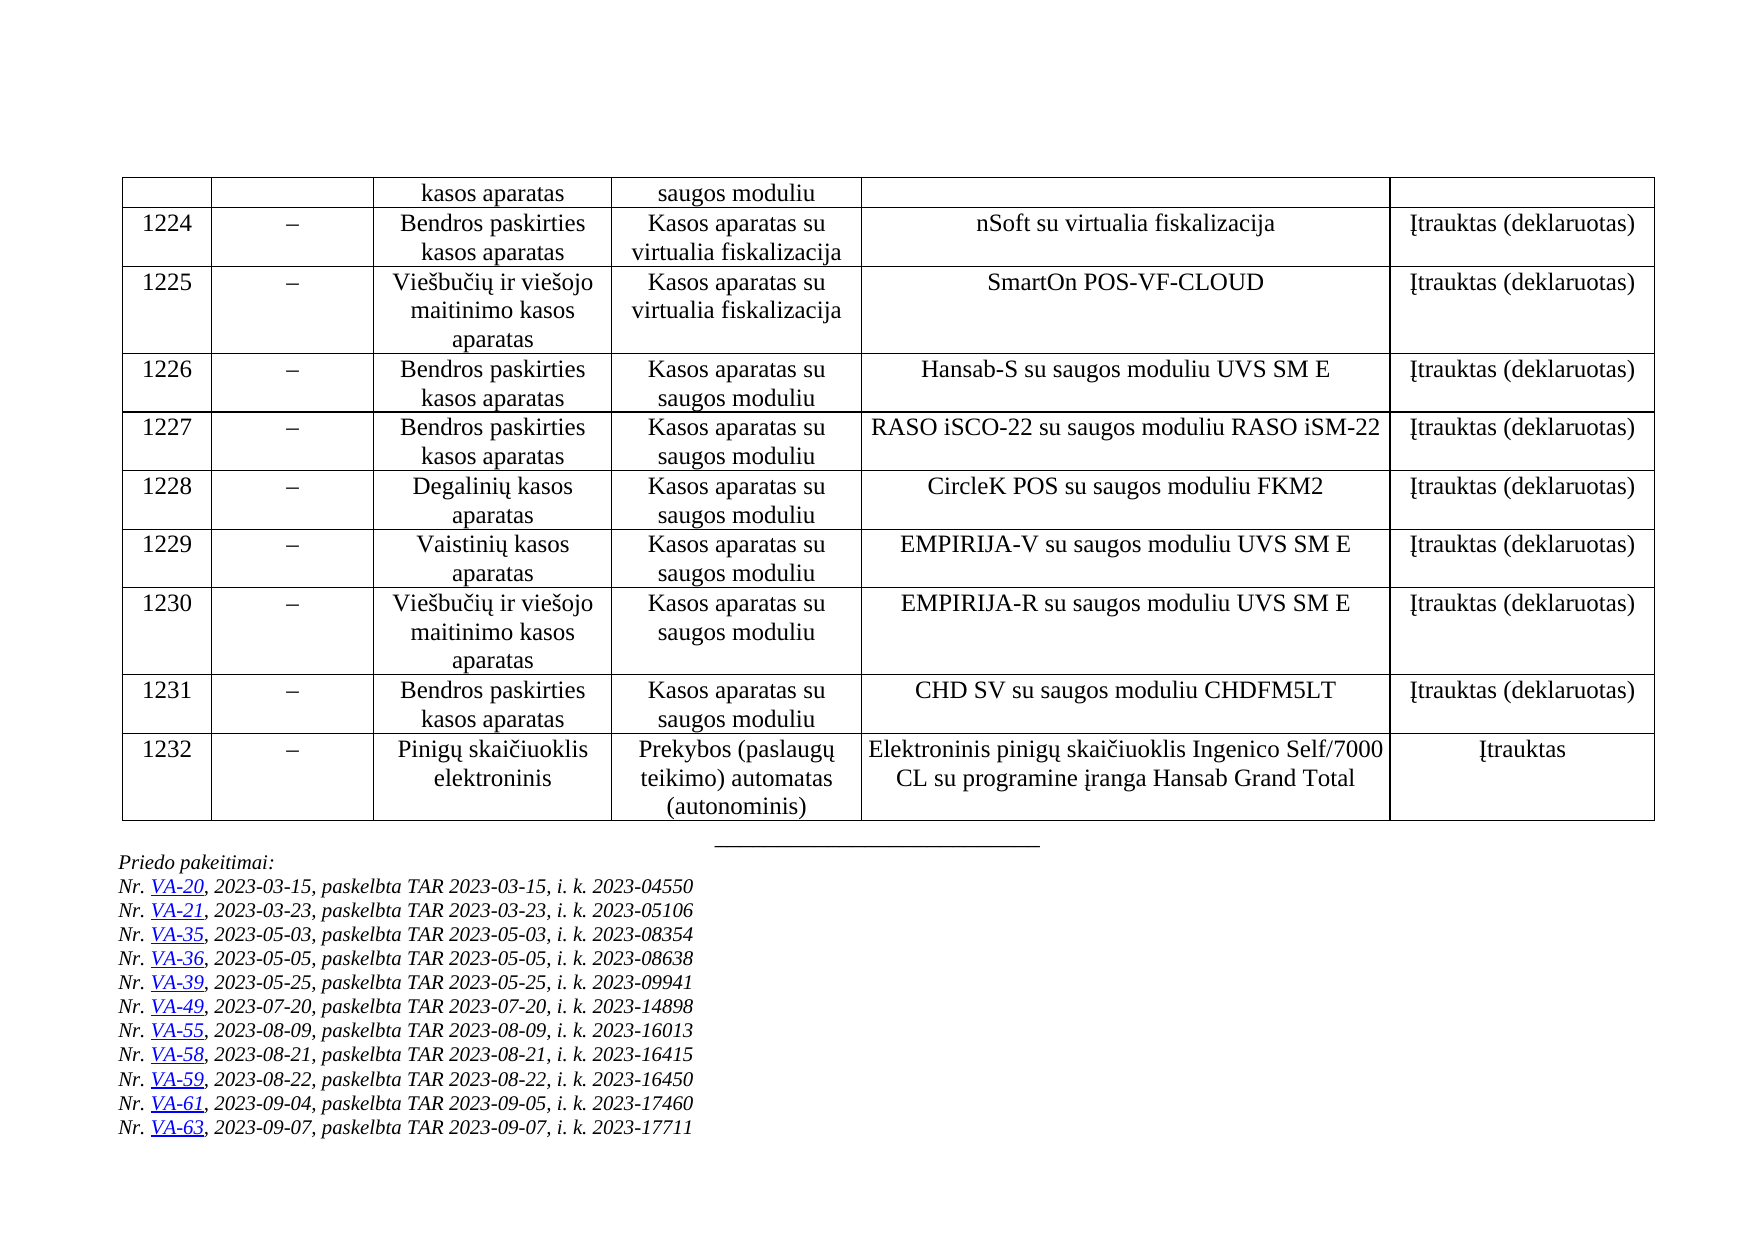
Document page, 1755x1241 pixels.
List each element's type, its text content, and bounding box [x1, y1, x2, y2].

table_cell [118, 411, 122, 470]
table_cell Kasos aparatas su saugos moduliu [612, 530, 861, 587]
table_cell saugos moduliu [612, 178, 861, 207]
text Nr. VA-20, 2023-03-15, paskelbta TAR 2023-03-15, i. k. 2023-04550 [118, 874, 1636, 898]
text __________________________ [118, 821, 1636, 850]
table_cell Kasos aparatas su saugos moduliu [612, 471, 861, 528]
table_cell Pinigų skaičiuoklis elektroninis [374, 734, 611, 820]
table_cell [1391, 178, 1654, 207]
table_cell Vaistinių kasos aparatas [374, 530, 611, 587]
text Priedo pakeitimai: [118, 850, 1636, 874]
table_cell – [212, 267, 373, 353]
table_cell – [212, 588, 373, 674]
text Nr. VA-35, 2023-05-03, paskelbta TAR 2023-05-03, i. k. 2023-08354 [118, 922, 1636, 946]
text Nr. VA-36, 2023-05-05, paskelbta TAR 2023-05-05, i. k. 2023-08638 [118, 946, 1636, 970]
table_cell [118, 353, 122, 411]
table_cell [862, 178, 1389, 207]
table_cell [118, 587, 122, 674]
table_cell Prekybos (paslaugų teikimo) automatas (autonominis) [612, 734, 861, 820]
table_cell 1231 [123, 675, 211, 733]
table_cell – [212, 734, 373, 820]
table_cell Kasos aparatas su virtualia fiskalizacija [612, 267, 861, 353]
text Nr. VA-61, 2023-09-04, paskelbta TAR 2023-09-05, i. k. 2023-17460 [118, 1091, 1636, 1114]
table_cell [118, 674, 122, 733]
table_cell [118, 177, 122, 207]
table_cell [118, 266, 122, 353]
table_cell Įtrauktas (deklaruotas) [1391, 208, 1654, 266]
table_cell 1232 [123, 734, 211, 820]
table_cell CircleK POS su saugos moduliu FKM2 [862, 471, 1389, 528]
table_cell 1227 [123, 413, 211, 470]
table_cell Įtrauktas (deklaruotas) [1391, 267, 1654, 353]
table_cell Viešbučių ir viešojo maitinimo kasos aparatas [374, 588, 611, 674]
table_cell EMPIRIJA-R su saugos moduliu UVS SM E [862, 588, 1389, 674]
table_cell 1230 [123, 588, 211, 674]
table_cell SmartOn POS-VF-CLOUD [862, 267, 1389, 353]
table_cell – [212, 208, 373, 266]
table_cell 1224 [123, 208, 211, 266]
table_cell Bendros paskirties kasos aparatas [374, 208, 611, 266]
table_cell – [212, 675, 373, 733]
table_cell Degalinių kasos aparatas [374, 471, 611, 528]
table_cell Viešbučių ir viešojo maitinimo kasos aparatas [374, 267, 611, 353]
table_cell [118, 733, 122, 820]
table_cell EMPIRIJA-V su saugos moduliu UVS SM E [862, 530, 1389, 587]
table_cell Bendros paskirties kasos aparatas [374, 413, 611, 470]
table_cell 1225 [123, 267, 211, 353]
text Nr. VA-21, 2023-03-23, paskelbta TAR 2023-03-23, i. k. 2023-05106 [118, 898, 1636, 922]
table_cell – [212, 530, 373, 587]
table_cell Bendros paskirties kasos aparatas [374, 675, 611, 733]
table_cell Kasos aparatas su saugos moduliu [612, 354, 861, 411]
table_cell Kasos aparatas su saugos moduliu [612, 413, 861, 470]
table_cell CHD SV su saugos moduliu CHDFM5LT [862, 675, 1389, 733]
table_cell [118, 470, 122, 528]
table_cell Įtrauktas (deklaruotas) [1391, 354, 1654, 411]
table_cell – [212, 354, 373, 411]
table_cell Įtrauktas [1391, 734, 1654, 820]
table_cell Bendros paskirties kasos aparatas [374, 354, 611, 411]
table_cell [123, 178, 211, 207]
table_cell Įtrauktas (deklaruotas) [1391, 471, 1654, 528]
text Nr. VA-58, 2023-08-21, paskelbta TAR 2023-08-21, i. k. 2023-16415 [118, 1042, 1636, 1066]
text Nr. VA-39, 2023-05-25, paskelbta TAR 2023-05-25, i. k. 2023-09941 [118, 970, 1636, 994]
table_cell [118, 207, 122, 266]
text Nr. VA-59, 2023-08-22, paskelbta TAR 2023-08-22, i. k. 2023-16450 [118, 1066, 1636, 1091]
table_cell Įtrauktas (deklaruotas) [1391, 530, 1654, 587]
table_cell 1226 [123, 354, 211, 411]
table_cell nSoft su virtualia fiskalizacija [862, 208, 1389, 266]
table_cell – [212, 471, 373, 528]
table_cell Kasos aparatas su saugos moduliu [612, 675, 861, 733]
table_cell Hansab-S su saugos moduliu UVS SM E [862, 354, 1389, 411]
text Nr. VA-49, 2023-07-20, paskelbta TAR 2023-07-20, i. k. 2023-14898 [118, 994, 1636, 1018]
table_cell Kasos aparatas su virtualia fiskalizacija [612, 208, 861, 266]
table_cell [212, 178, 373, 207]
table_cell RASO iSCO-22 su saugos moduliu RASO iSM-22 [862, 413, 1389, 470]
table_cell – [212, 413, 373, 470]
table_cell Įtrauktas (deklaruotas) [1391, 588, 1654, 674]
table_cell kasos aparatas [374, 178, 611, 207]
table_cell Įtrauktas (deklaruotas) [1391, 675, 1654, 733]
table_cell Elektroninis pinigų skaičiuoklis Ingenico Self/7000 CL su programine įranga Hansab Grand Total [862, 734, 1389, 820]
table_cell [118, 529, 122, 587]
table_cell Kasos aparatas su saugos moduliu [612, 588, 861, 674]
table_cell 1229 [123, 530, 211, 587]
table_cell 1228 [123, 471, 211, 528]
text Nr. VA-55, 2023-08-09, paskelbta TAR 2023-08-09, i. k. 2023-16013 [118, 1018, 1636, 1042]
table_cell Įtrauktas (deklaruotas) [1391, 413, 1654, 470]
text Nr. VA-63, 2023-09-07, paskelbta TAR 2023-09-07, i. k. 2023-17711 [118, 1114, 1636, 1139]
